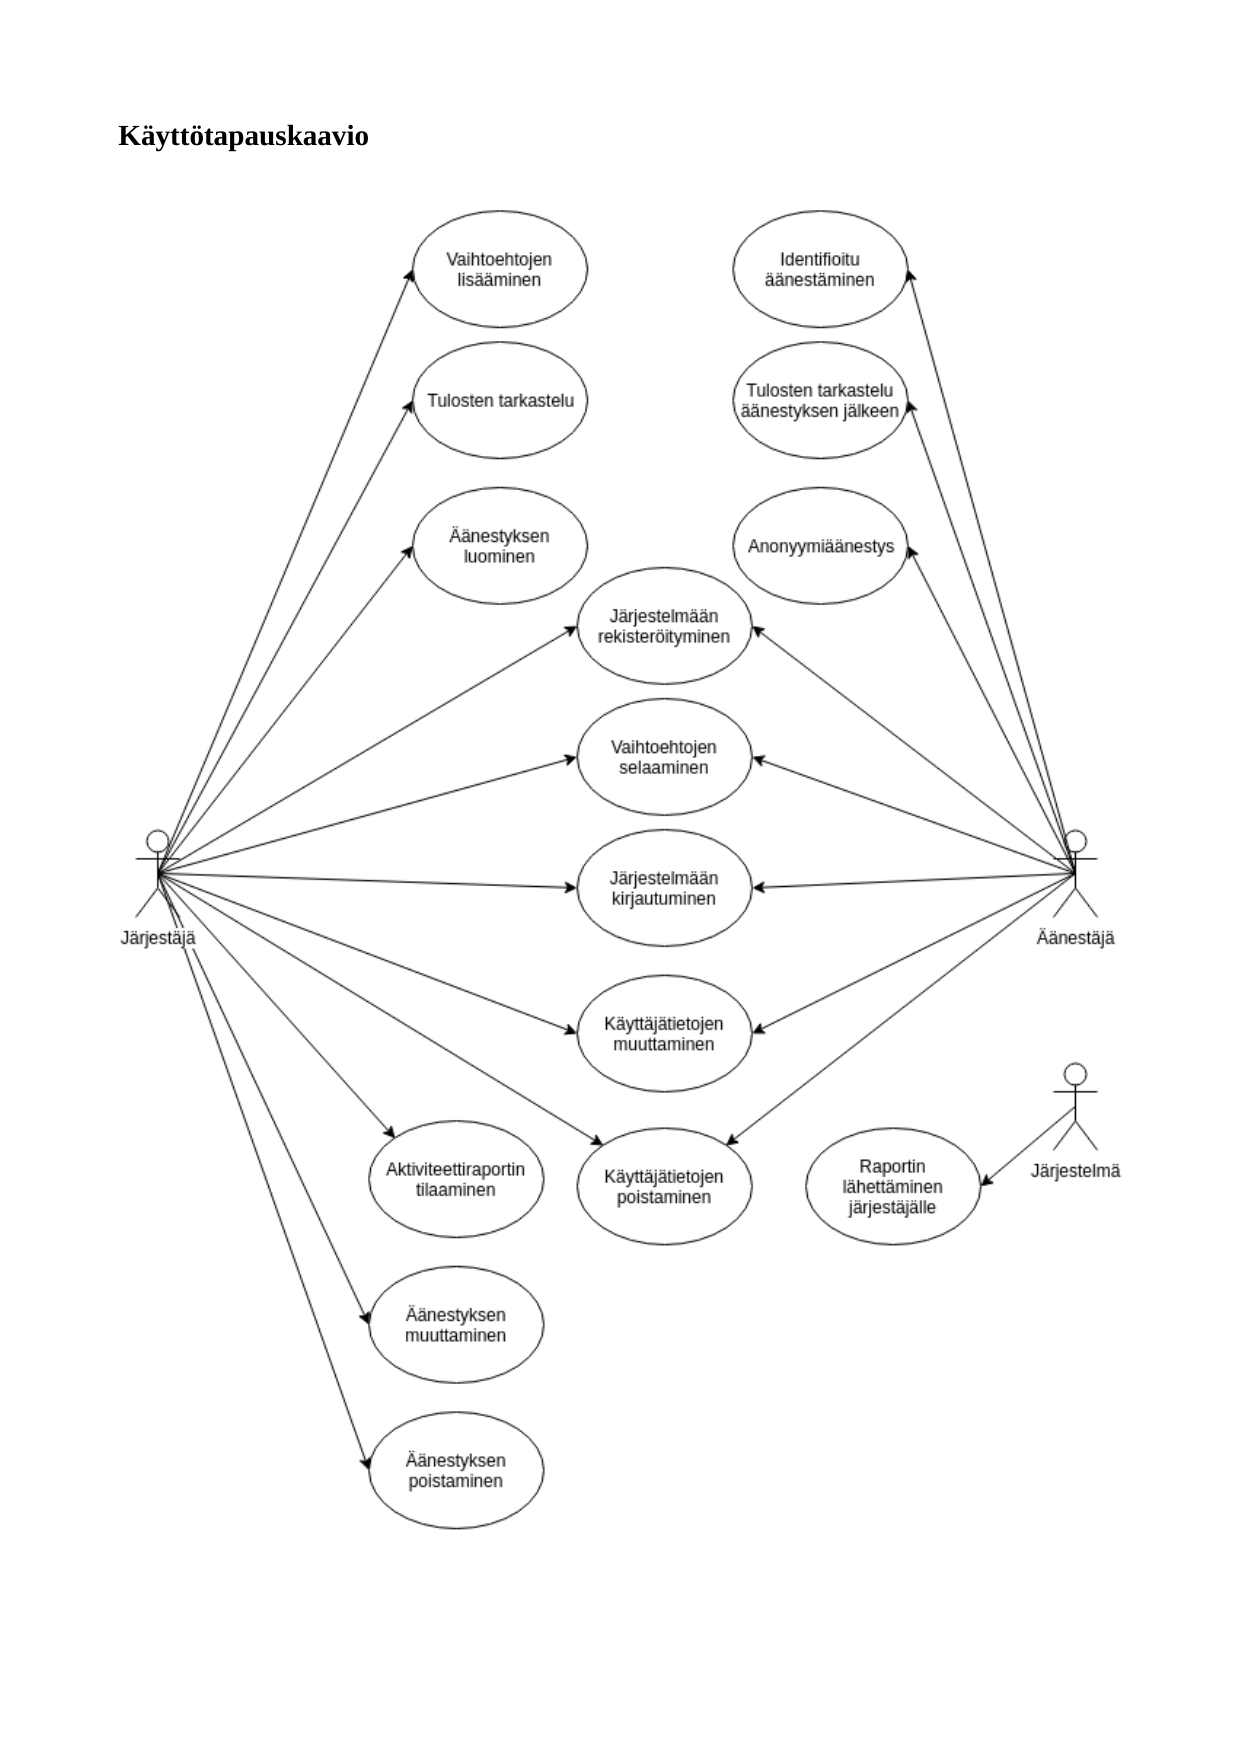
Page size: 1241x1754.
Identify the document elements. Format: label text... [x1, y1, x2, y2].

text Käyttötapauskaavio [118, 118, 1122, 152]
